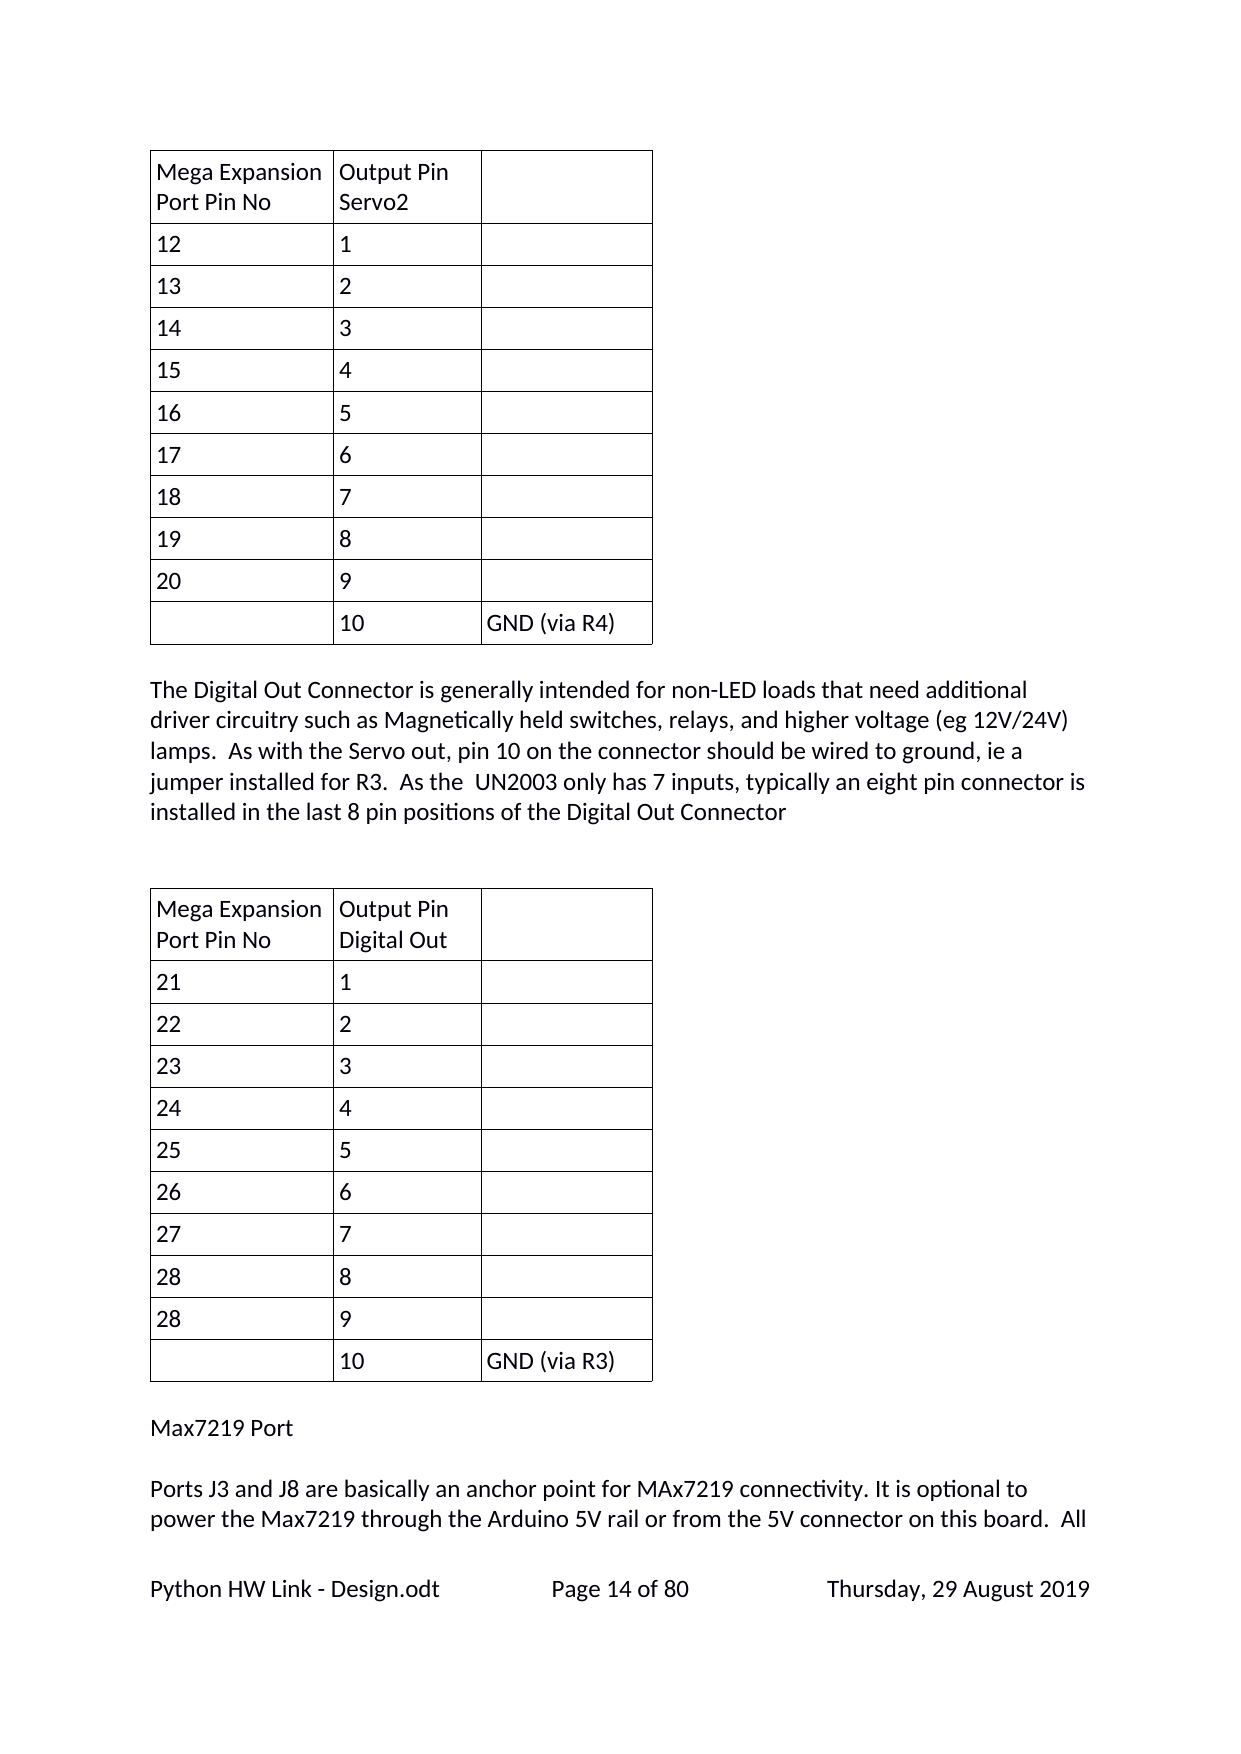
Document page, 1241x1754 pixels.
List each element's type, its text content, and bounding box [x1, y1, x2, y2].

table_header [482, 151, 652, 223]
table_header Mega Expansion Port Pin No [151, 151, 333, 223]
table_cell 28 [151, 1256, 333, 1297]
table_cell [151, 1340, 333, 1381]
table_cell [151, 602, 333, 643]
table_cell 22 [151, 1004, 333, 1044]
table_header [482, 889, 652, 960]
table_cell [482, 961, 652, 1002]
table_cell 6 [334, 434, 481, 475]
table_cell [482, 518, 652, 559]
table_cell 15 [151, 350, 333, 391]
table_cell 9 [334, 1298, 481, 1339]
table_cell [482, 308, 652, 349]
table_cell 1 [334, 961, 481, 1002]
table_cell 3 [334, 308, 481, 349]
table_cell 13 [151, 266, 333, 307]
table_cell 28 [151, 1298, 333, 1339]
table_cell 7 [334, 1214, 481, 1255]
table_header Mega Expansion Port Pin No [151, 889, 333, 960]
table_cell 18 [151, 476, 333, 517]
table_cell [482, 1046, 652, 1087]
table_cell 8 [334, 518, 481, 559]
table_header Output Pin Digital Out [334, 889, 481, 960]
table_cell 1 [334, 224, 481, 265]
table_cell 6 [334, 1172, 481, 1213]
table_cell [482, 1004, 652, 1044]
table_cell GND (via R3) [482, 1340, 652, 1381]
table_cell 2 [334, 1004, 481, 1044]
table_cell 12 [151, 224, 333, 265]
table_cell 21 [151, 961, 333, 1002]
table_cell [482, 1298, 652, 1339]
table_cell [482, 476, 652, 517]
table_cell [482, 350, 652, 391]
table_cell 2 [334, 266, 481, 307]
table_cell 8 [334, 1256, 481, 1297]
table_cell [482, 560, 652, 601]
table_cell 5 [334, 392, 481, 433]
table_cell 19 [151, 518, 333, 559]
table_cell [482, 392, 652, 433]
table_cell 20 [151, 560, 333, 601]
table_cell 4 [334, 350, 481, 391]
table_cell [482, 1172, 652, 1213]
table_cell 16 [151, 392, 333, 433]
table_cell 10 [334, 1340, 481, 1381]
text Max7219 Port [150, 1412, 1090, 1442]
table_cell 26 [151, 1172, 333, 1213]
table_cell 27 [151, 1214, 333, 1255]
table_cell 3 [334, 1046, 481, 1087]
table_cell 25 [151, 1130, 333, 1171]
table_cell 14 [151, 308, 333, 349]
table_cell [482, 224, 652, 265]
table_cell [482, 434, 652, 475]
table_cell 23 [151, 1046, 333, 1087]
text Ports J3 and J8 are basically an anchor point for MAx7219 connectivity. It is optional to power the Max7219 through the Arduino 5V rail or from the 5V connector on this board. All [150, 1473, 1090, 1534]
table_cell [482, 1214, 652, 1255]
table_cell 17 [151, 434, 333, 475]
table_header Output Pin Servo2 [334, 151, 481, 223]
table_cell [482, 1088, 652, 1129]
table_cell 10 [334, 602, 481, 643]
table_cell 7 [334, 476, 481, 517]
table_cell [482, 1256, 652, 1297]
table_cell [482, 1130, 652, 1171]
table_cell GND (via R4) [482, 602, 652, 643]
table_cell 4 [334, 1088, 481, 1129]
text The Digital Out Connector is generally intended for non-LED loads that need additional driver circuitry such as Magnetically held switches, relays, and higher voltage (eg 12V/24V) lamps. As with the Servo out, pin 10 on the connector should be wired to ground, ie a jumper installed for R3. As the UN2003 only has 7 inputs, typically an eight pin connector is installed in the last 8 pin positions of the Digital Out Connector [150, 674, 1090, 827]
table_cell [482, 266, 652, 307]
table_cell 5 [334, 1130, 481, 1171]
table_cell 24 [151, 1088, 333, 1129]
table_cell 9 [334, 560, 481, 601]
